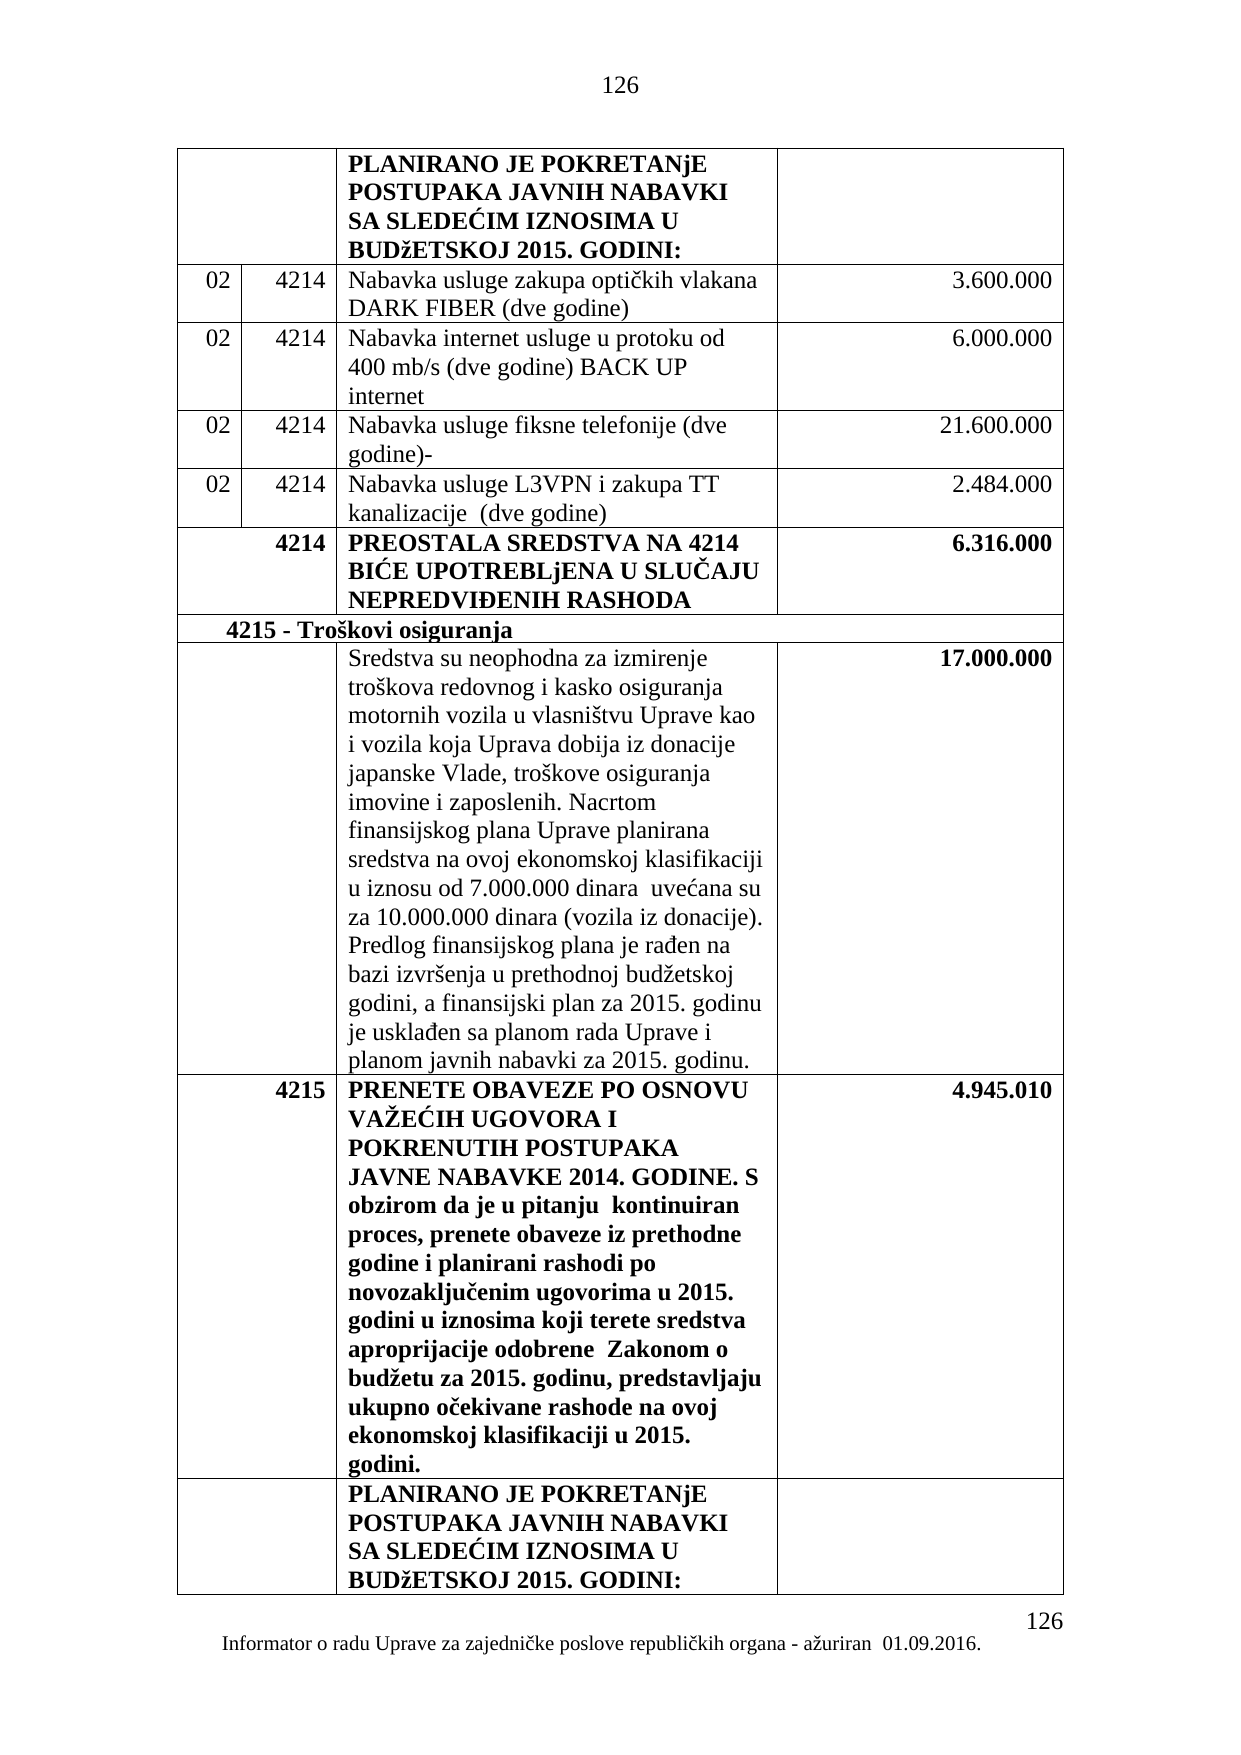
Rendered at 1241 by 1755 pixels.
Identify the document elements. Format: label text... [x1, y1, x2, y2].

table_cell 4214 [242, 469, 336, 527]
table_cell 4214 [178, 528, 336, 614]
table_cell 3.600.000 [778, 265, 1063, 322]
table_cell 02 [178, 265, 241, 322]
table_cell Nabavka usluge fiksne telefonije (dve godine)- [337, 411, 777, 468]
table_cell 02 [178, 469, 241, 527]
table_cell [178, 643, 336, 1074]
table_cell [178, 1479, 336, 1594]
table_cell Nabavka usluge zakupa optičkih vlakana DARK FIBER (dve godine) [337, 265, 777, 322]
table_cell Nabavka usluge L3VPN i zakupa TT kanalizacije (dve godine) [337, 469, 777, 527]
table_cell PREOSTALA SREDSTVA NA 4214 BIĆE UPOTREBLjENA U SLUČAJU NEPREDVIĐENIH RASHODA [337, 528, 777, 614]
table_cell 2.484.000 [778, 469, 1063, 527]
table_cell 4215 [178, 1075, 336, 1478]
table_cell 6.000.000 [778, 323, 1063, 409]
table_cell 6.316.000 [778, 528, 1063, 614]
table_cell PLANIRANO JE POKRETANјE POSTUPAKA JAVNIH NABAVKI SA SLEDEĆIM IZNOSIMA U BUDžETSKOJ 2015. GODINI: [337, 149, 777, 264]
table_cell 4.945.010 [778, 1075, 1063, 1478]
table_cell [778, 149, 1063, 264]
table_cell 17.000.000 [778, 643, 1063, 1074]
table_cell PRENETE OBAVEZE PO OSNOVU VAŽEĆIH UGOVORA I POKRENUTIH POSTUPAKA JAVNE NABAVKE 2014. GODINE. S obzirom da je u pitanju kontinuiran proces, prenete obaveze iz prethodne godine i planirani rashodi po novozaklјučenim ugovorima u 2015. godini u iznosima koji terete sredstva aproprijacije odobrene Zakonom o budžetu za 2015. godinu, predstavlјaju ukupno očekivane rashode na ovoj ekonomskoj klasifikaciji u 2015. godini. [337, 1075, 777, 1478]
table_cell Sredstva su neophodna za izmirenje troškova redovnog i kasko osiguranja motornih vozila u vlasništvu Uprave kao i vozila koja Uprava dobija iz donacije japanske Vlade, troškove osiguranja imovine i zaposlenih. Nacrtom finansijskog plana Uprave planirana sredstva na ovoj ekonomskoj klasifikaciji u iznosu od 7.000.000 dinara uvećana su za 10.000.000 dinara (vozila iz donacije). Predlog finansijskog plana je rađen na bazi izvršenja u prethodnoj budžetskoj godini, a finansijski plan za 2015. godinu je usklađen sa planom rada Uprave i planom javnih nabavki za 2015. godinu. [337, 643, 777, 1074]
table_cell 21.600.000 [778, 411, 1063, 468]
table_cell 4214 [242, 323, 336, 409]
table_cell 02 [178, 323, 241, 409]
table_cell PLANIRANO JE POKRETANјE POSTUPAKA JAVNIH NABAVKI SA SLEDEĆIM IZNOSIMA U BUDžETSKOJ 2015. GODINI: [337, 1479, 777, 1594]
table_cell [778, 1479, 1063, 1594]
table_cell [178, 149, 336, 264]
table_cell 02 [178, 411, 241, 468]
table_cell 4215 - Troškovi osiguranja [178, 615, 1063, 642]
table_cell Nabavka internet usluge u protoku od 400 mb/s (dve godine) BACK UP internet [337, 323, 777, 409]
table_cell 4214 [242, 265, 336, 322]
table_cell 4214 [242, 411, 336, 468]
